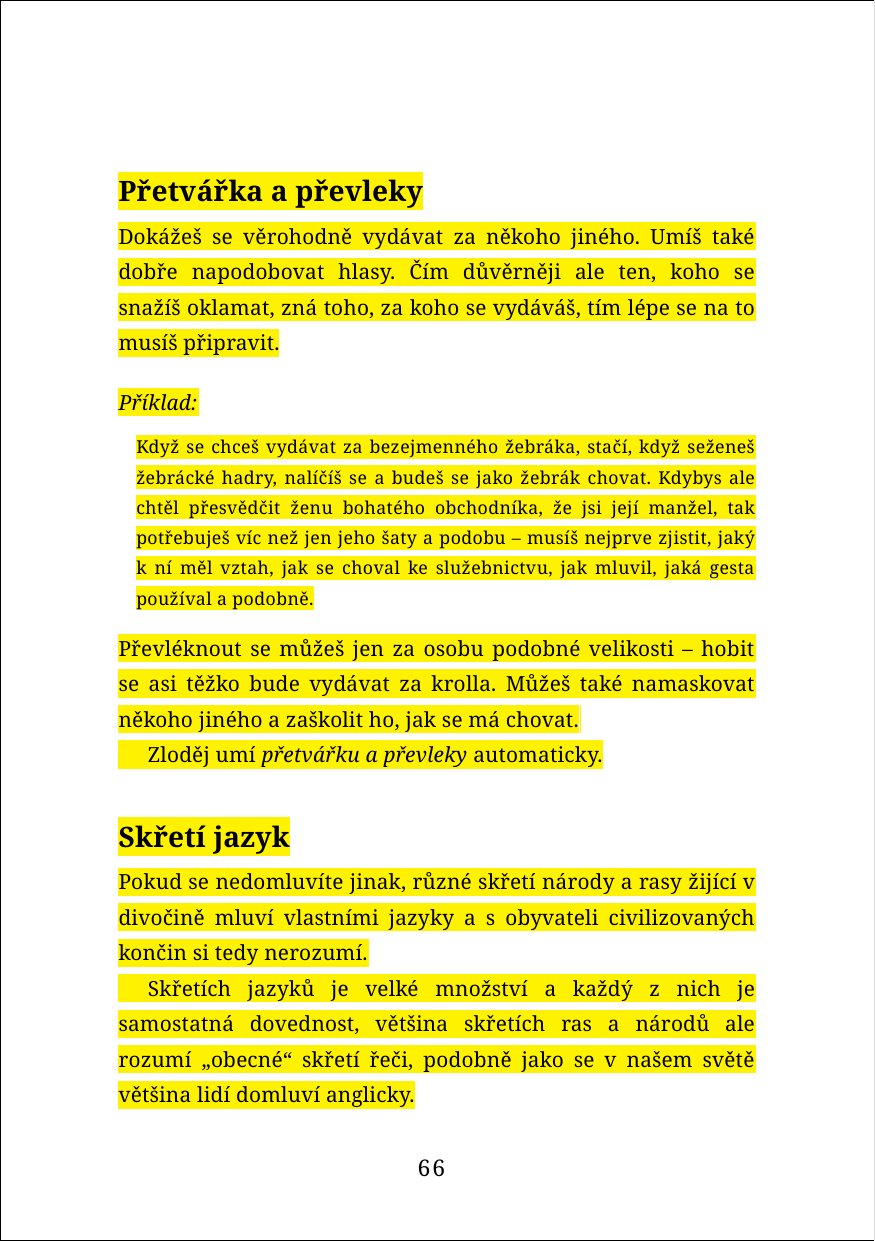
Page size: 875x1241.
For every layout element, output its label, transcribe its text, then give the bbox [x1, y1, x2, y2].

text Dokážeš se věrohodně vydávat za někoho jiného. Umíš také dobře napodobovat hlasy. Čím důvěrněji ale ten, koho se snažíš oklamat, zná toho, za koho se vydáváš, tím lépe se na to musíš připravit. [118, 222, 756, 357]
subtitle Skřetí jazyk [118, 817, 756, 856]
text Příklad: [118, 388, 756, 416]
text Převléknout se můžeš jen za osobu podobné velikosti – hobit se asi těžko bude vydávat za krolla. Můžeš také namaskovat někoho jiného a zaškolit ho, jak se má chovat. Zloděj umí přetvářku a převleky automaticky. [118, 634, 756, 769]
text Pokud se nedomluvíte jinak, různé skřetí národy a rasy žijící v divočině mluví vlastními jazyky a s obyvateli civilizovaných končin si tedy nerozumí. Skřetích jazyků je velké množství a každý z nich je samostatná dovednost, většina skřetích ras a národů ale rozumí „obecné“ skřetí řeči, podobně jako se v našem světě většina lidí domluví anglicky. [118, 867, 756, 1109]
subtitle Přetvářka a převleky [118, 172, 756, 210]
text Když se chceš vydávat za bezejmenného žebráka, stačí, když seženeš žebrácké hadry, nalíčíš se a budeš se jako žebrák chovat. Kdybys ale chtěl přesvědčit ženu bohatého obchodníka, že jsi její manžel, tak potřebuješ víc než jen jeho šaty a podobu – musíš nejprve zjistit, jaký k ní měl vztah, jak se choval ke služebnictvu, jak mluvil, jaká gesta používal a podobně. [136, 435, 756, 610]
